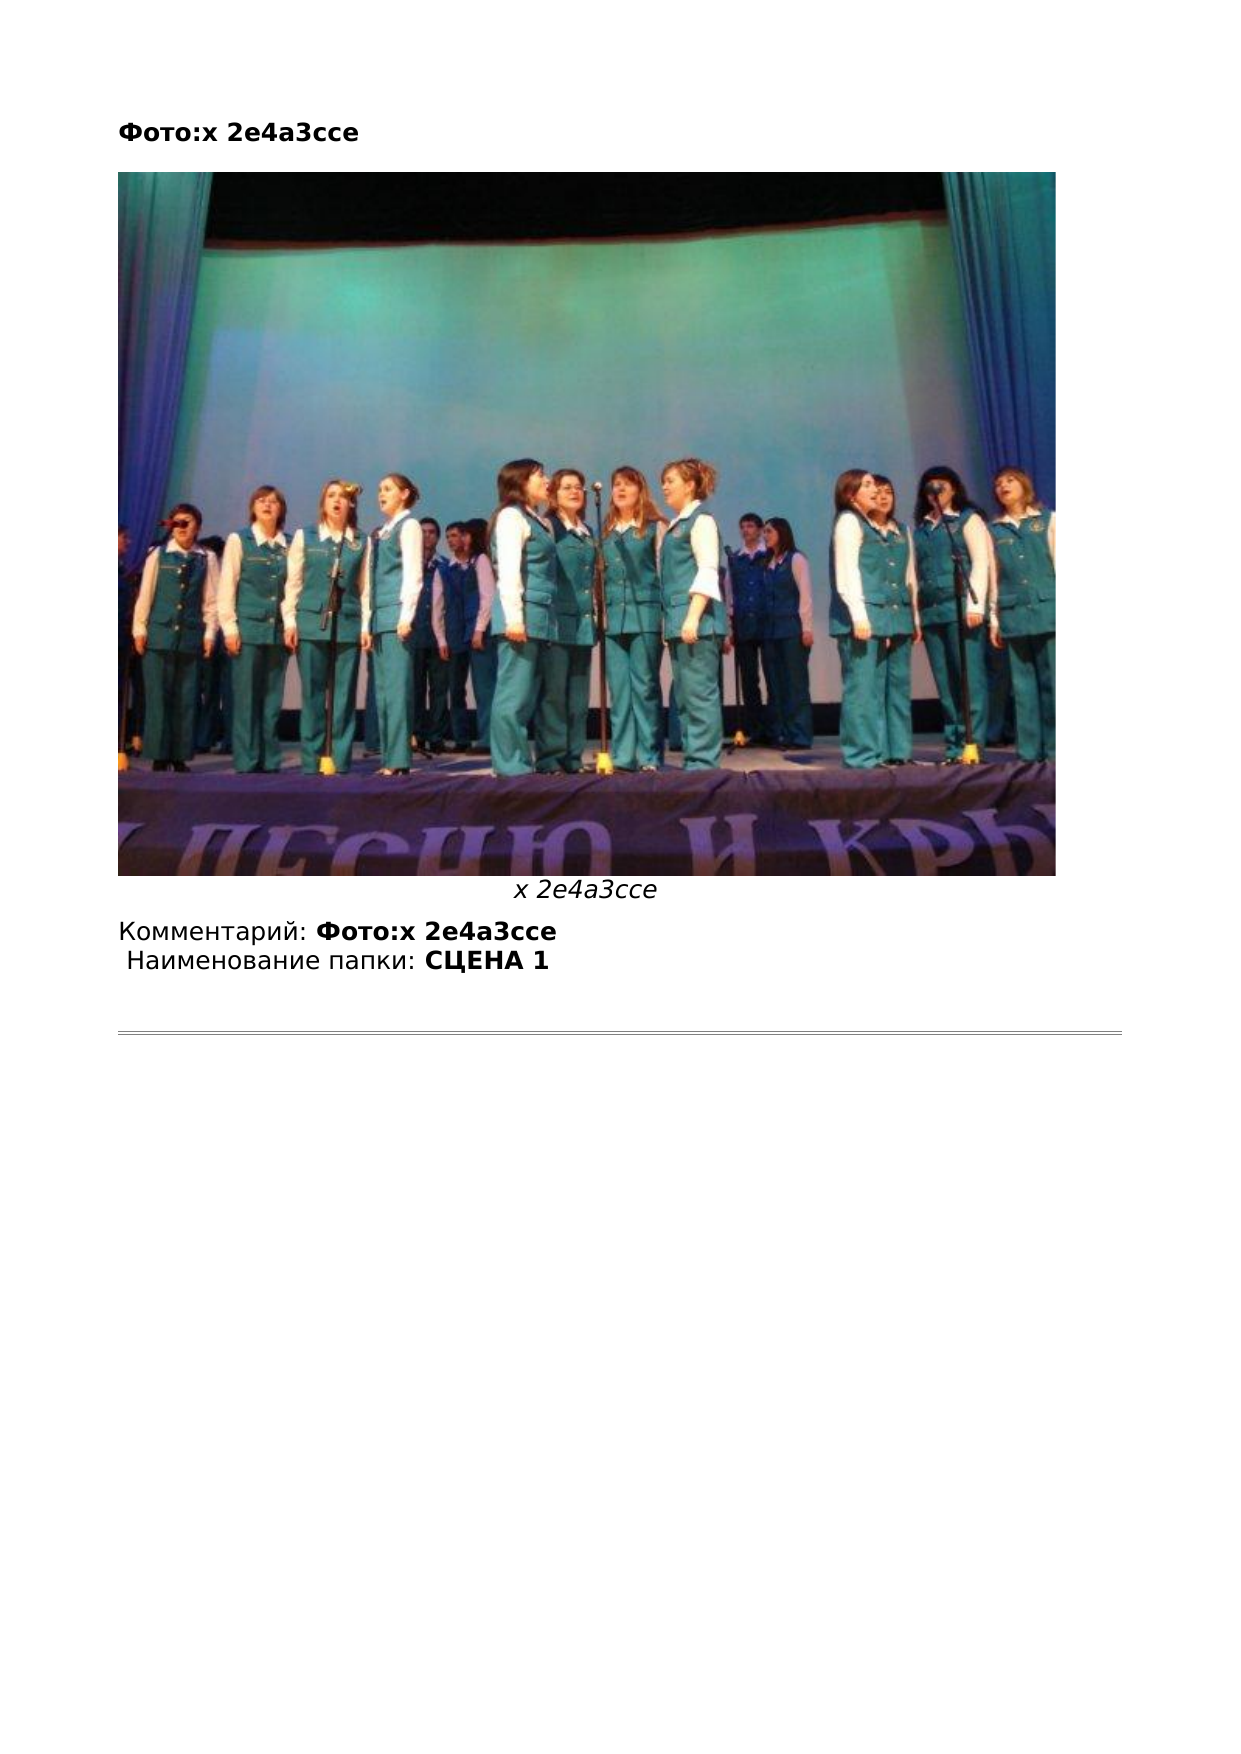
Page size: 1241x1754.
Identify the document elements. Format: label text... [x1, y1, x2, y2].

text x 2e4a3cce [118, 876, 1056, 904]
subtitle Фото:x 2e4a3cce [118, 118, 1122, 147]
picture [118, 172, 1056, 876]
text Комментарий: Фото:x 2e4a3cce Наименование папки: СЦЕНА 1 [118, 917, 1122, 1004]
